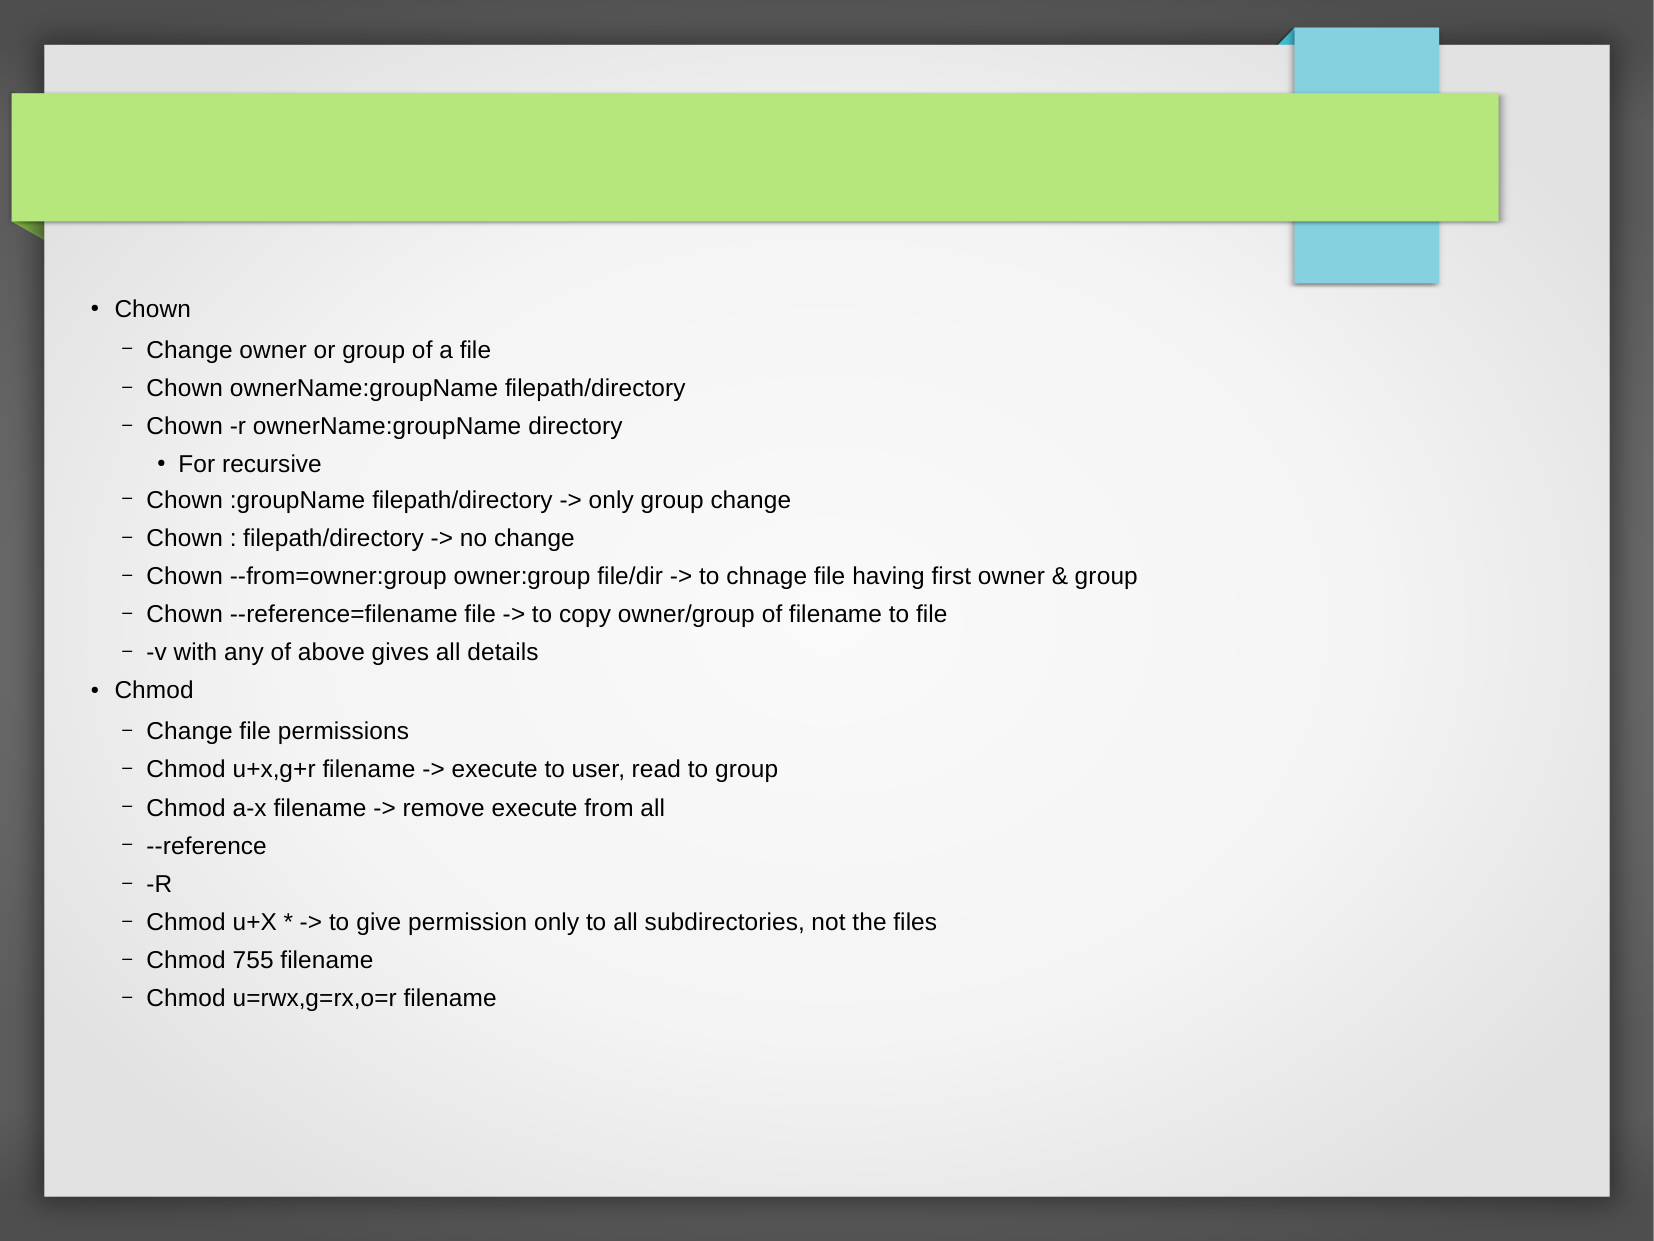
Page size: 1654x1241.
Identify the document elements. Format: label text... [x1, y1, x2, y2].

picture [0, 0, 1654, 1241]
list Chown Change owner or group of a file Chown ownerName:groupName filepath/directory Chown -r ownerName:groupName directory For recursive Chown :groupName filepath/directory -> only group change Chown : filepath/directory -> no change Chown --from=owner:group owner:group file/dir -> to chnage file having first owner & group Chown --reference=filename file -> to copy owner/group of filename to file -v with any of above gives all details Chmod Change file permissions Chmod u+x,g+r filename -> execute to user, read to group Chmod a-x filename -> remove execute from all --reference -R Chmod u+X * -> to give permission only to all subdirectories, not the files Chmod 755 filename Chmod u=rwx,g=rx,o=r filename [82, 295, 1571, 1015]
